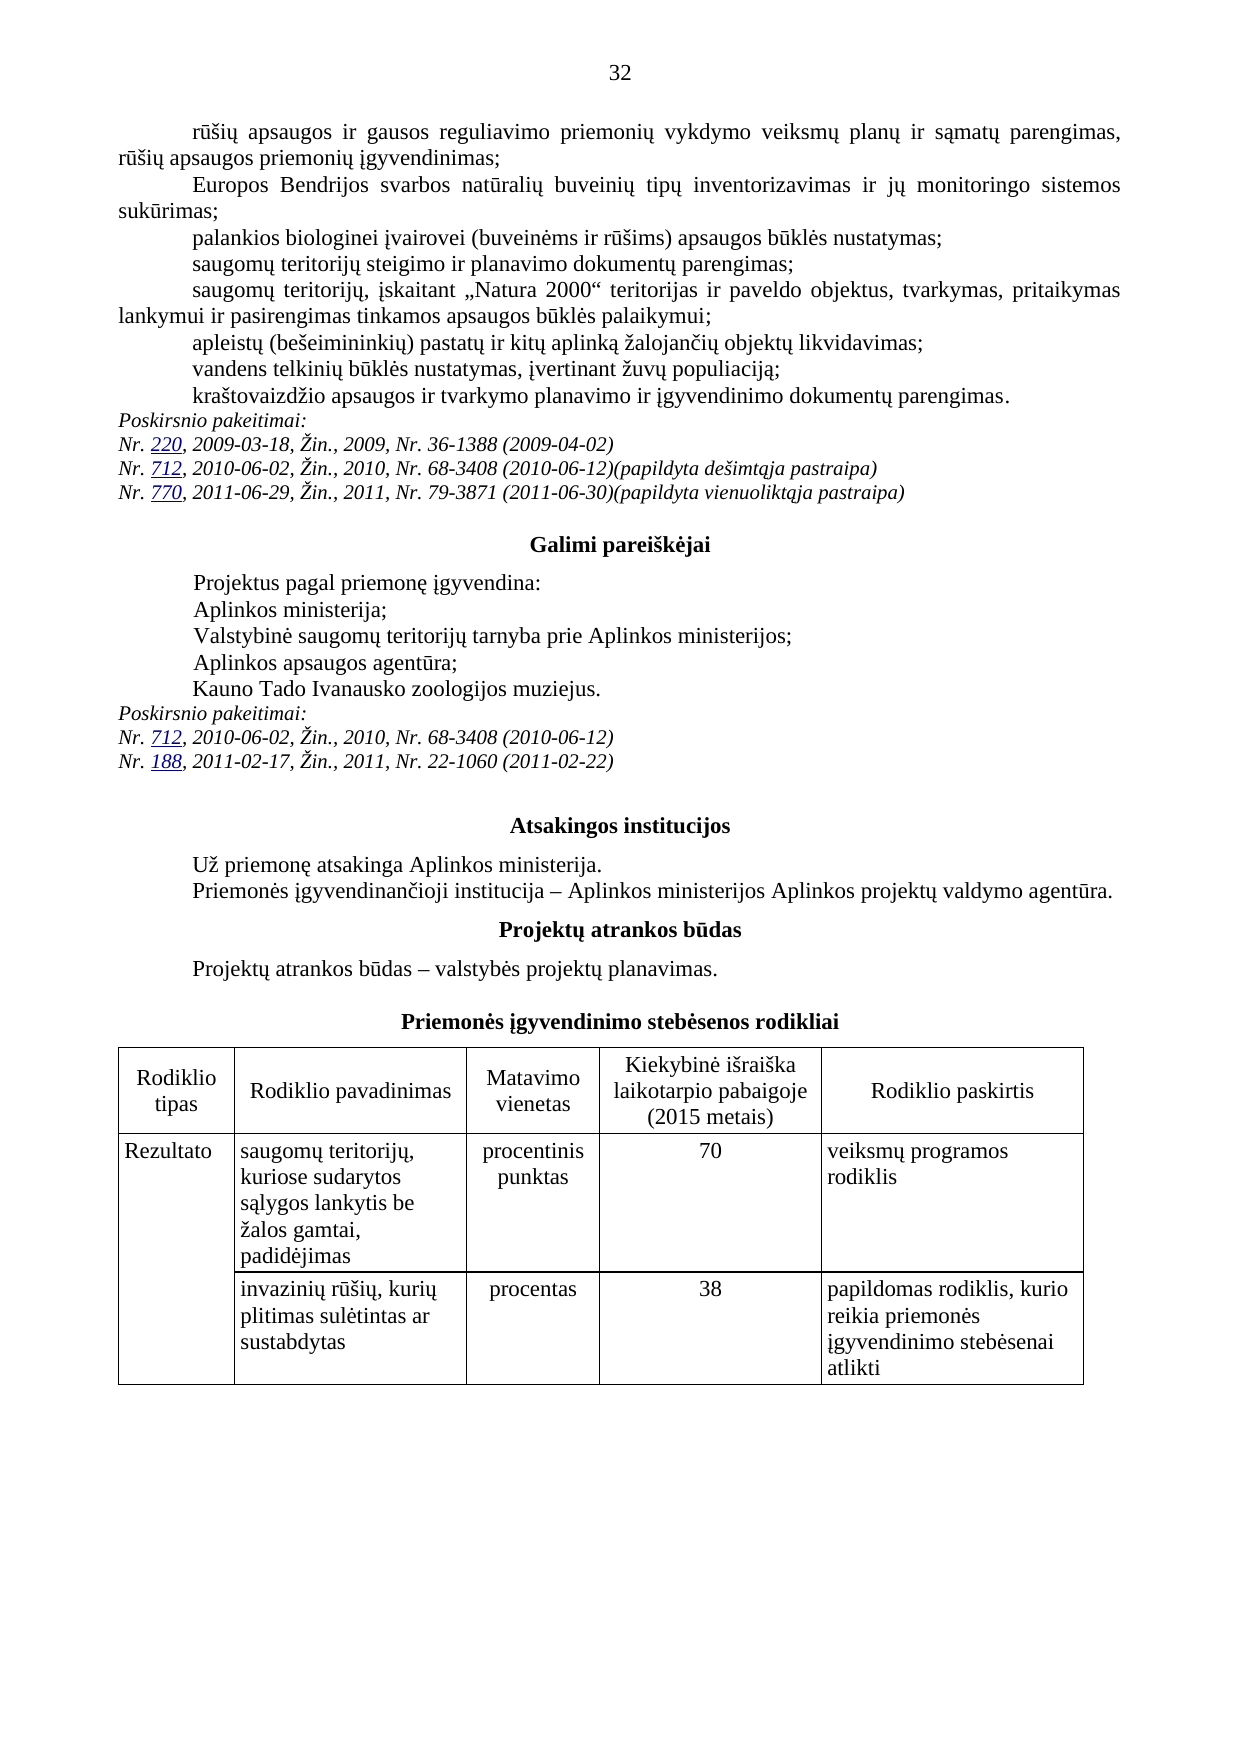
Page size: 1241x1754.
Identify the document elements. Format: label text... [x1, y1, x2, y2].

text apleistų (bešeimininkių) pastatų ir kitų aplinką žalojančių objektų likvidavimas; [118, 329, 1122, 355]
text palankios biologinei įvairovei (buveinėms ir rūšims) apsaugos būklės nustatymas; [118, 223, 1122, 250]
text Nr. 188, 2011-02-17, Žin., 2011, Nr. 22-1060 (2011-02-22) [118, 749, 1122, 773]
text kraštovaizdžio apsaugos ir tvarkymo planavimo ir įgyvendinimo dokumentų parengimas. [118, 382, 1122, 408]
table_header Matavimo vienetas [467, 1048, 599, 1133]
text Kauno Tado Ivanausko zoologijos muziejus. [118, 675, 1122, 701]
text saugomų teritorijų steigimo ir planavimo dokumentų parengimas; [118, 250, 1122, 276]
table_header Rodiklio tipas [119, 1048, 234, 1133]
table_cell veiksmų programos rodiklis [822, 1134, 1083, 1271]
table_header Rodiklio pavadinimas [235, 1048, 466, 1133]
table_cell Rezultato [119, 1134, 234, 1384]
table_cell papildomas rodiklis, kurio reikia priemonės įgyvendinimo stebėsenai atlikti [822, 1273, 1083, 1384]
text Aplinkos apsaugos agentūra; [118, 648, 1122, 675]
table_cell 70 [600, 1134, 821, 1271]
text Europos Bendrijos svarbos natūralių buveinių tipų inventorizavimas ir jų monitoringo sistemos sukūrimas; [118, 171, 1122, 223]
table_header Kiekybinė išraiška laikotarpio pabaigoje (2015 metais) [600, 1048, 821, 1133]
text Priemonės įgyvendinančioji institucija – Aplinkos ministerijos Aplinkos projektų valdymo agentūra. [118, 877, 1122, 904]
text Aplinkos ministerija; [118, 596, 1122, 622]
text Už priemonę atsakinga Aplinkos ministerija. [118, 851, 1122, 877]
table_cell procentinis punktas [467, 1134, 599, 1271]
text Nr. 770, 2011-06-29, Žin., 2011, Nr. 79-3871 (2011-06-30)(papildyta vienuoliktąja pastraipa) [118, 480, 1122, 504]
text Atsakingos institucijos [118, 812, 1122, 839]
text Nr. 712, 2010-06-02, Žin., 2010, Nr. 68-3408 (2010-06-12)(papildyta dešimtąja pastraipa) [118, 456, 1122, 480]
text Projektus pagal priemonę įgyvendina: [118, 569, 1122, 596]
text Valstybinė saugomų teritorijų tarnyba prie Aplinkos ministerijos; [118, 622, 1122, 648]
text Nr. 712, 2010-06-02, Žin., 2010, Nr. 68-3408 (2010-06-12) [118, 725, 1122, 749]
text Poskirsnio pakeitimai: [118, 701, 1122, 725]
text vandens telkinių būklės nustatymas, įvertinant žuvų populiaciją; [118, 355, 1122, 382]
text Projektų atrankos būdas – valstybės projektų planavimas. [118, 955, 1122, 982]
table_header Rodiklio paskirtis [822, 1048, 1083, 1133]
text saugomų teritorijų, įskaitant „Natura 2000“ teritorijas ir paveldo objektus, tvarkymas, pritaikymas lankymui ir pasirengimas tinkamos apsaugos būklės palaikymui; [118, 276, 1122, 329]
table_cell 38 [600, 1273, 821, 1384]
text Galimi pareiškėjai [118, 531, 1122, 557]
text Nr. 220, 2009-03-18, Žin., 2009, Nr. 36-1388 (2009-04-02) [118, 432, 1122, 456]
text Priemonės įgyvendinimo stebėsenos rodikliai [118, 1008, 1122, 1034]
table_cell procentas [467, 1273, 599, 1384]
table_cell saugomų teritorijų, kuriose sudarytos sąlygos lankytis be žalos gamtai, padidėjimas [235, 1134, 466, 1271]
text Poskirsnio pakeitimai: [118, 408, 1122, 432]
text rūšių apsaugos ir gausos reguliavimo priemonių vykdymo veiksmų planų ir sąmatų parengimas, rūšių apsaugos priemonių įgyvendinimas; [118, 118, 1122, 171]
text Projektų atrankos būdas [118, 916, 1122, 943]
table_cell invazinių rūšių, kurių plitimas sulėtintas ar sustabdytas [235, 1273, 466, 1384]
